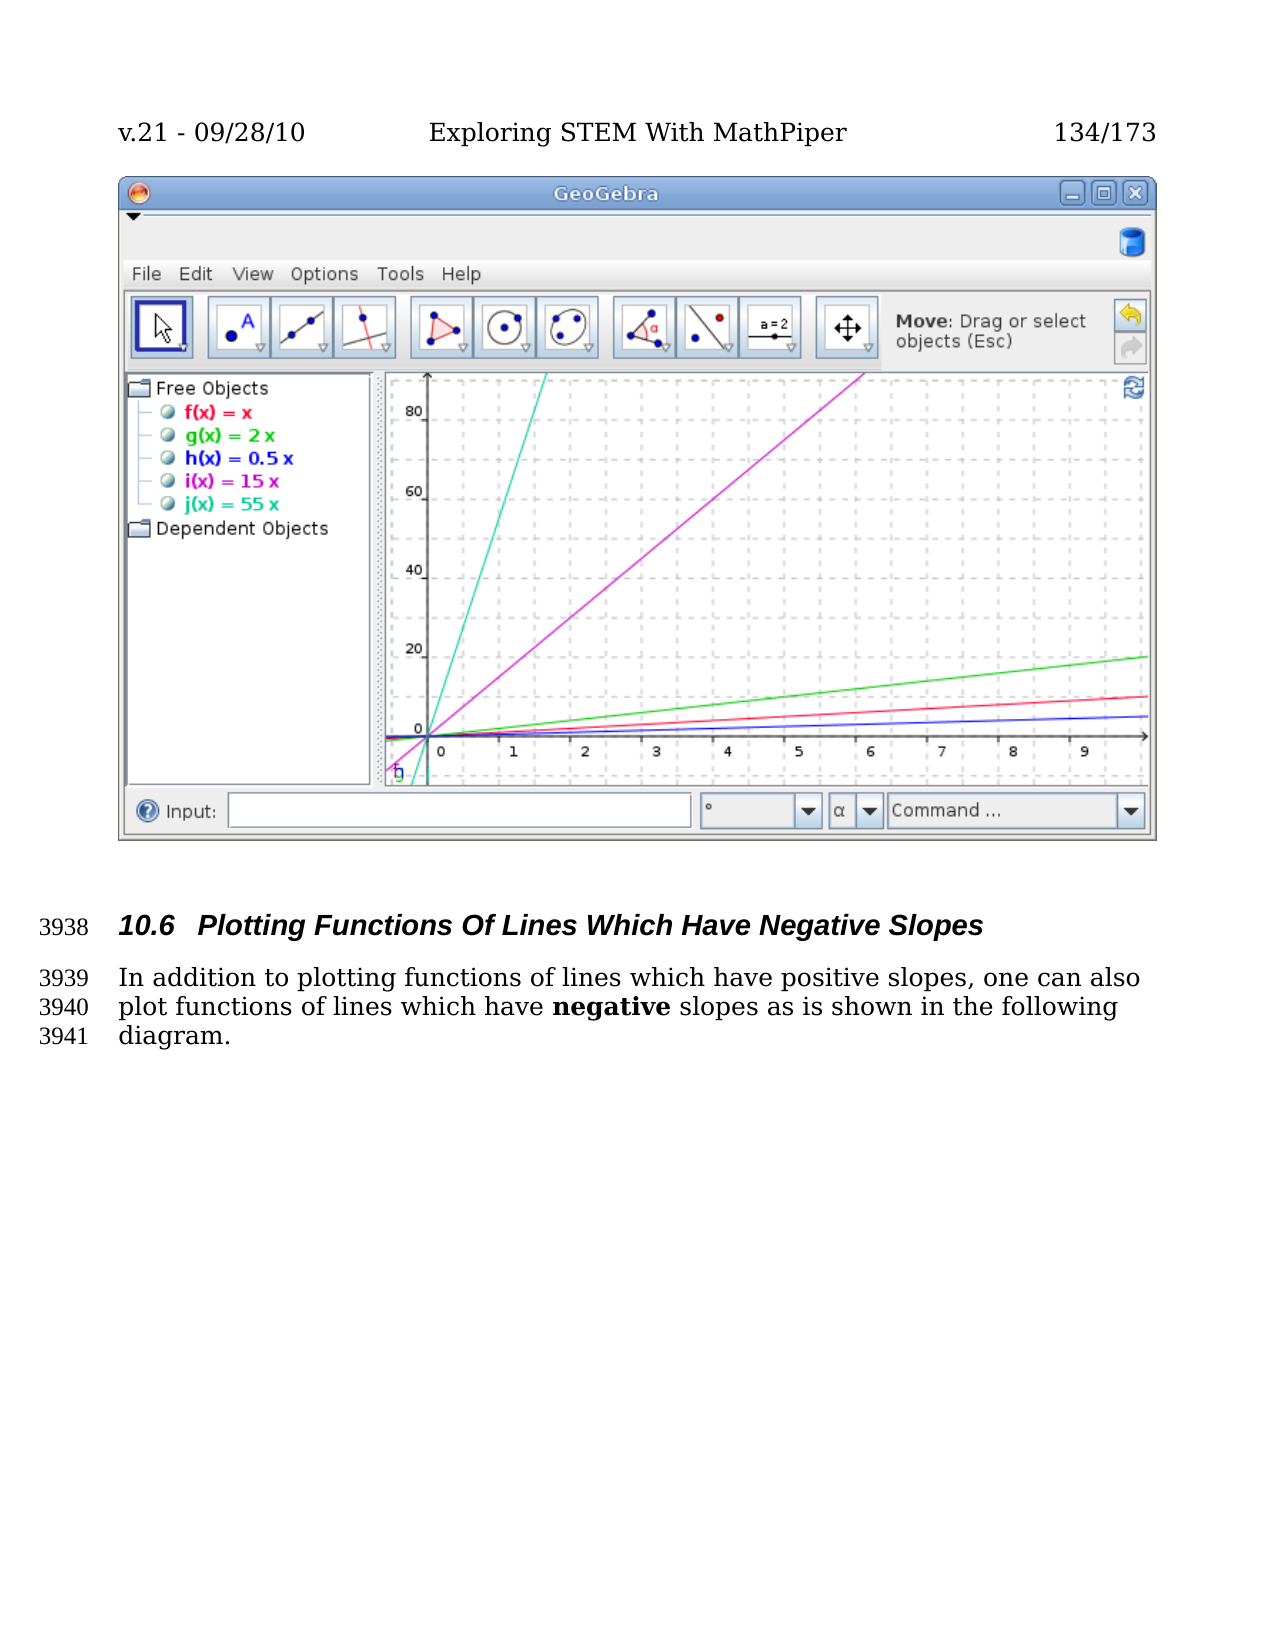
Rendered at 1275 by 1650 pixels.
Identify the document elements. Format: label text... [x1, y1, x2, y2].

text In addition to plotting functions of lines which have positive slopes, one can also plot functions of lines which have negative slopes as is shown in the following diagram. [118, 963, 1157, 1051]
picture [118, 176, 1157, 841]
subtitle Plotting Functions Of Lines Which Have Negative Slopes [118, 908, 1157, 942]
